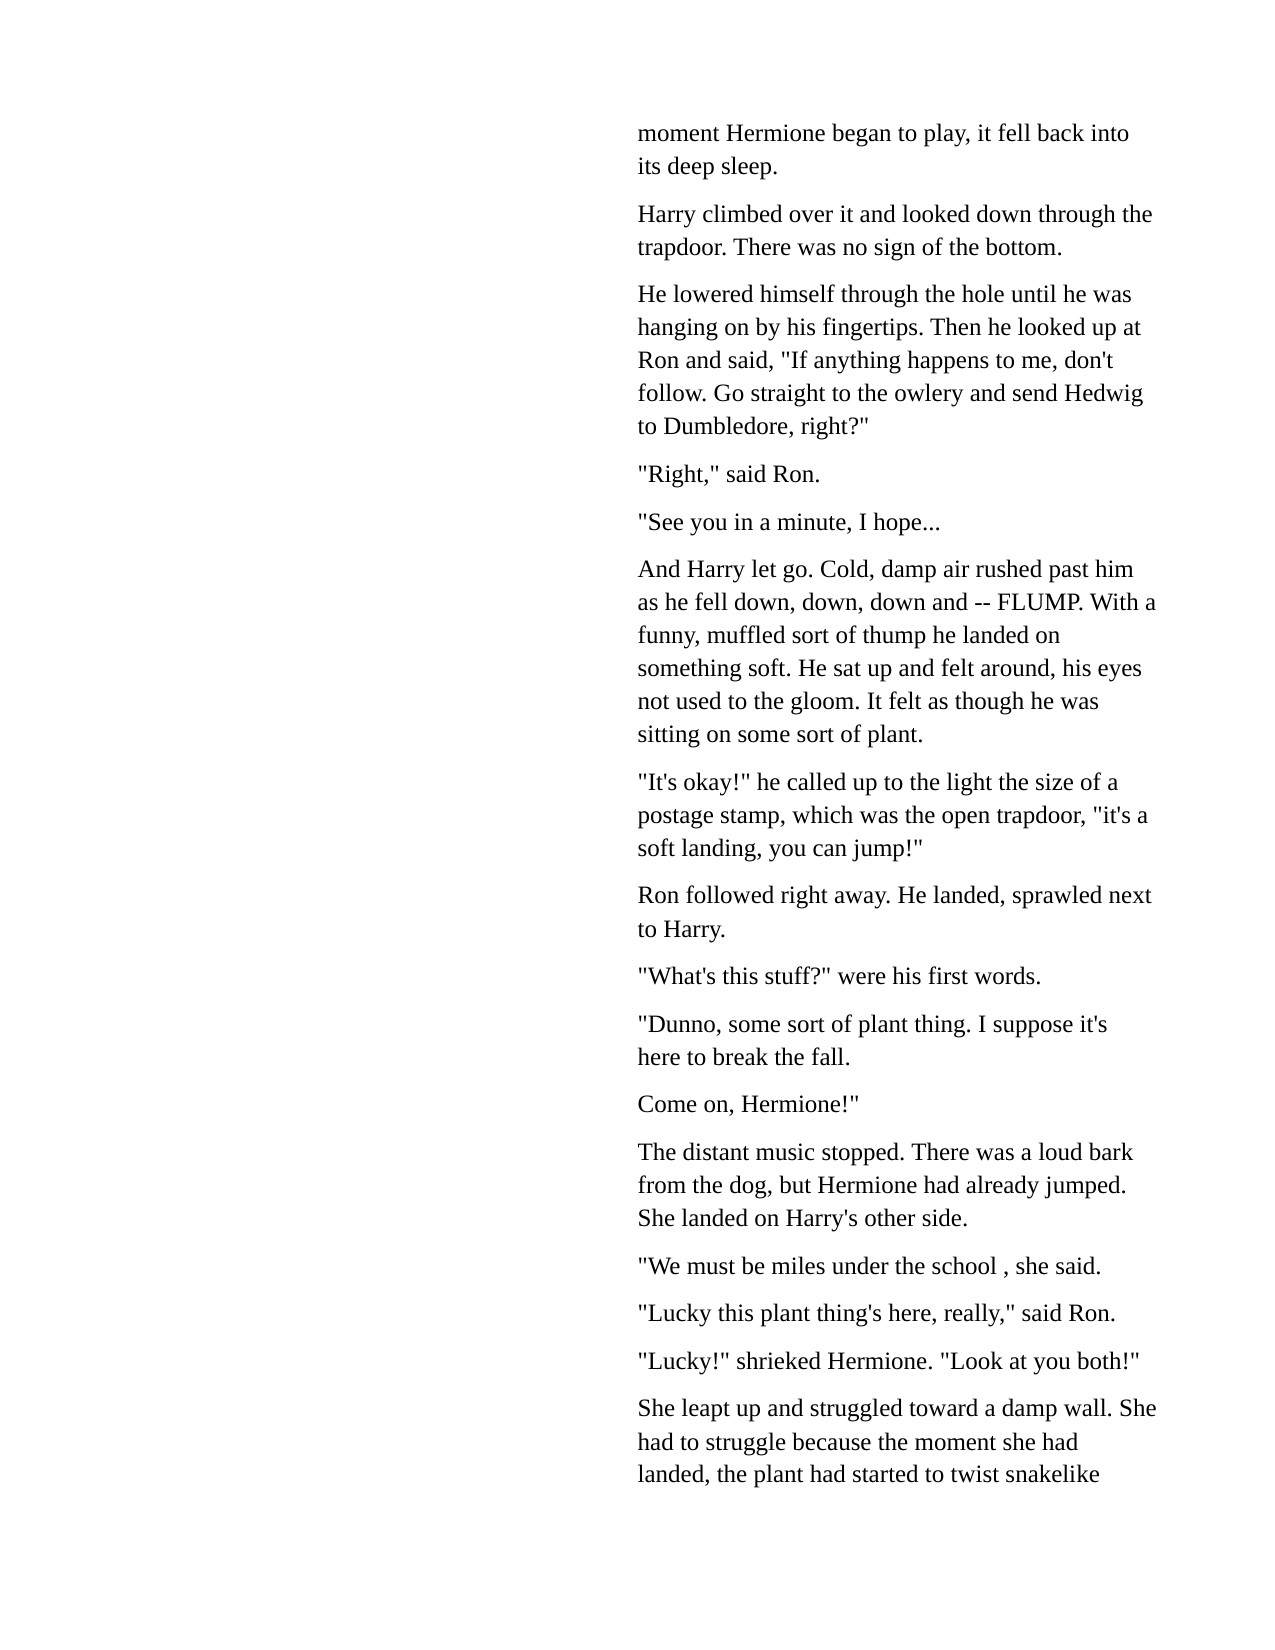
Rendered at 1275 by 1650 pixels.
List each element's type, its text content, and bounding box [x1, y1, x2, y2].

table_cell Come on, Hermione!" [638, 1090, 1157, 1137]
table_cell She leapt up and struggled toward a damp wall. She had to struggle because the moment she had landed, the plant had started to twist snakelike [638, 1394, 1157, 1488]
table_cell Harry climbed over it and looked down through the trapdoor. There was no sign of the bottom. [638, 199, 1157, 279]
table_cell [118, 1298, 637, 1346]
table_cell He lowered himself through the hole until he was hanging on by his fingertips. Then he looked up at Ron and said, "If anything happens to me, don't follow. Go straight to the owlery and send Hedwig to Dumbledore, right?" [638, 279, 1157, 459]
table_cell [118, 1009, 637, 1089]
table_cell [118, 554, 637, 767]
table_cell The distant music stopped. There was a loud bark from the dog, but Hermione had already jumped. She landed on Harry's other side. [638, 1137, 1157, 1251]
table_cell [118, 507, 637, 554]
table_cell [118, 1090, 637, 1137]
table_cell "We must be miles under the school , she said. [638, 1251, 1157, 1298]
table_cell moment Hermione began to play, it fell back into its deep sleep. [638, 118, 1157, 199]
table_cell [118, 118, 637, 199]
table_cell Ron followed right away. He landed, sprawled next to Harry. [638, 881, 1157, 961]
table_cell [118, 1137, 637, 1251]
table_cell [118, 767, 637, 881]
table_cell "Lucky!" shrieked Hermione. "Look at you both!" [638, 1346, 1157, 1393]
table_cell "Right," said Ron. [638, 459, 1157, 507]
table_cell "See you in a minute, I hope... [638, 507, 1157, 554]
table_cell "It's okay!" he called up to the light the size of a postage stamp, which was the open trapdoor, "it's a soft landing, you can jump!" [638, 767, 1157, 881]
table_cell "Lucky this plant thing's here, really," said Ron. [638, 1298, 1157, 1346]
table_cell "Dunno, some sort of plant thing. I suppose it's here to break the fall. [638, 1009, 1157, 1089]
table_cell [118, 459, 637, 507]
table_cell [118, 881, 637, 961]
table_cell [118, 199, 637, 279]
table_cell [118, 1394, 637, 1488]
table_cell And Harry let go. Cold, damp air rushed past him as he fell down, down, down and -- FLUMP. With a funny, muffled sort of thump he landed on something soft. He sat up and felt around, his eyes not used to the gloom. It felt as though he was sitting on some sort of plant. [638, 554, 1157, 767]
table_cell [118, 1251, 637, 1298]
table_cell [118, 279, 637, 459]
table_cell [118, 1346, 637, 1393]
table_cell [118, 961, 637, 1009]
table_cell "What's this stuff?" were his first words. [638, 961, 1157, 1009]
